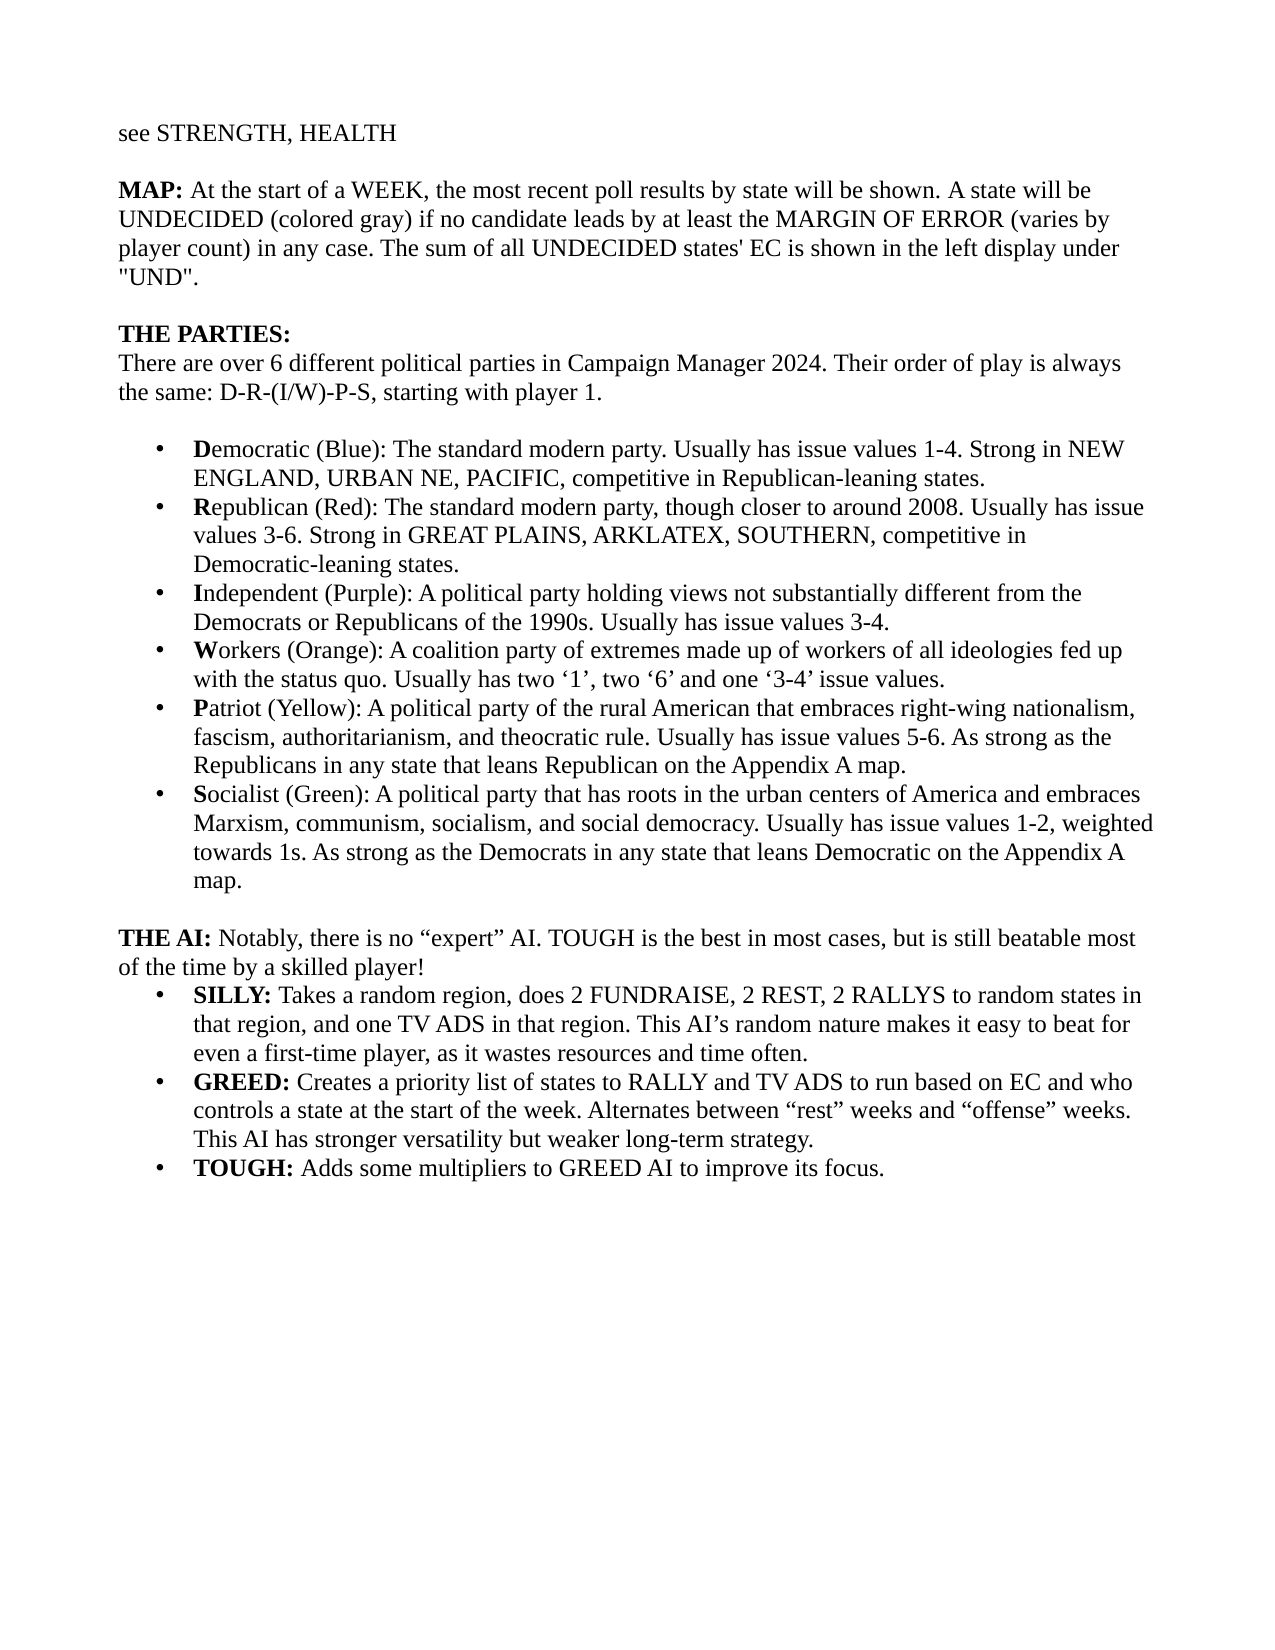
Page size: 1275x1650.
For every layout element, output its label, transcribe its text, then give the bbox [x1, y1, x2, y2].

list TOUGH: Adds some multipliers to GREED AI to improve its focus. [156, 1153, 1157, 1182]
text MAP: At the start of a WEEK, the most recent poll results by state will be shown. A state will be UNDECIDED (colored gray) if no candidate leads by at least the MARGIN OF ERROR (varies by player count) in any case. The sum of all UNDECIDED states' EC is shown in the left display under "UND". [118, 176, 1157, 291]
list Republican (Red): The standard modern party, though closer to around 2008. Usually has issue values 3-6. Strong in GREAT PLAINS, ARKLATEX, SOUTHERN, competitive in Democratic-leaning states. [156, 492, 1157, 578]
text THE AI: Notably, there is no “expert” AI. TOUGH is the best in most cases, but is still beatable most of the time by a skilled player! [118, 923, 1157, 981]
list Democratic (Blue): The standard modern party. Usually has issue values 1-4. Strong in NEW ENGLAND, URBAN NE, PACIFIC, competitive in Republican-leaning states. [156, 434, 1157, 492]
text THE PARTIES: [118, 319, 1157, 348]
list GREED: Creates a priority list of states to RALLY and TV ADS to run based on EC and who controls a state at the start of the week. Alternates between “rest” weeks and “offense” weeks. This AI has stronger versatility but weaker long-term strategy. [156, 1067, 1157, 1153]
list Patriot (Yellow): A political party of the rural American that embraces right-wing nationalism, fascism, authoritarianism, and theocratic rule. Usually has issue values 5-6. As strong as the Republicans in any state that leans Republican on the Appendix A map. [156, 693, 1157, 779]
list Independent (Purple): A political party holding views not substantially different from the Democrats or Republicans of the 1990s. Usually has issue values 3-4. [156, 578, 1157, 636]
text see STRENGTH, HEALTH [118, 118, 1157, 147]
list SILLY: Takes a random region, does 2 FUNDRAISE, 2 REST, 2 RALLYS to random states in that region, and one TV ADS in that region. This AI’s random nature makes it easy to beat for even a first-time player, as it wastes resources and time often. [156, 981, 1157, 1067]
list Workers (Orange): A coalition party of extremes made up of workers of all ideologies fed up with the status quo. Usually has two ‘1’, two ‘6’ and one ‘3-4’ issue values. [156, 636, 1157, 693]
text There are over 6 different political parties in Campaign Manager 2024. Their order of play is always the same: D-R-(I/W)-P-S, starting with player 1. [118, 348, 1157, 406]
list Socialist (Green): A political party that has roots in the urban centers of America and embraces Marxism, communism, socialism, and social democracy. Usually has issue values 1-2, weighted towards 1s. As strong as the Democrats in any state that leans Democratic on the Appendix A map. [156, 779, 1157, 894]
